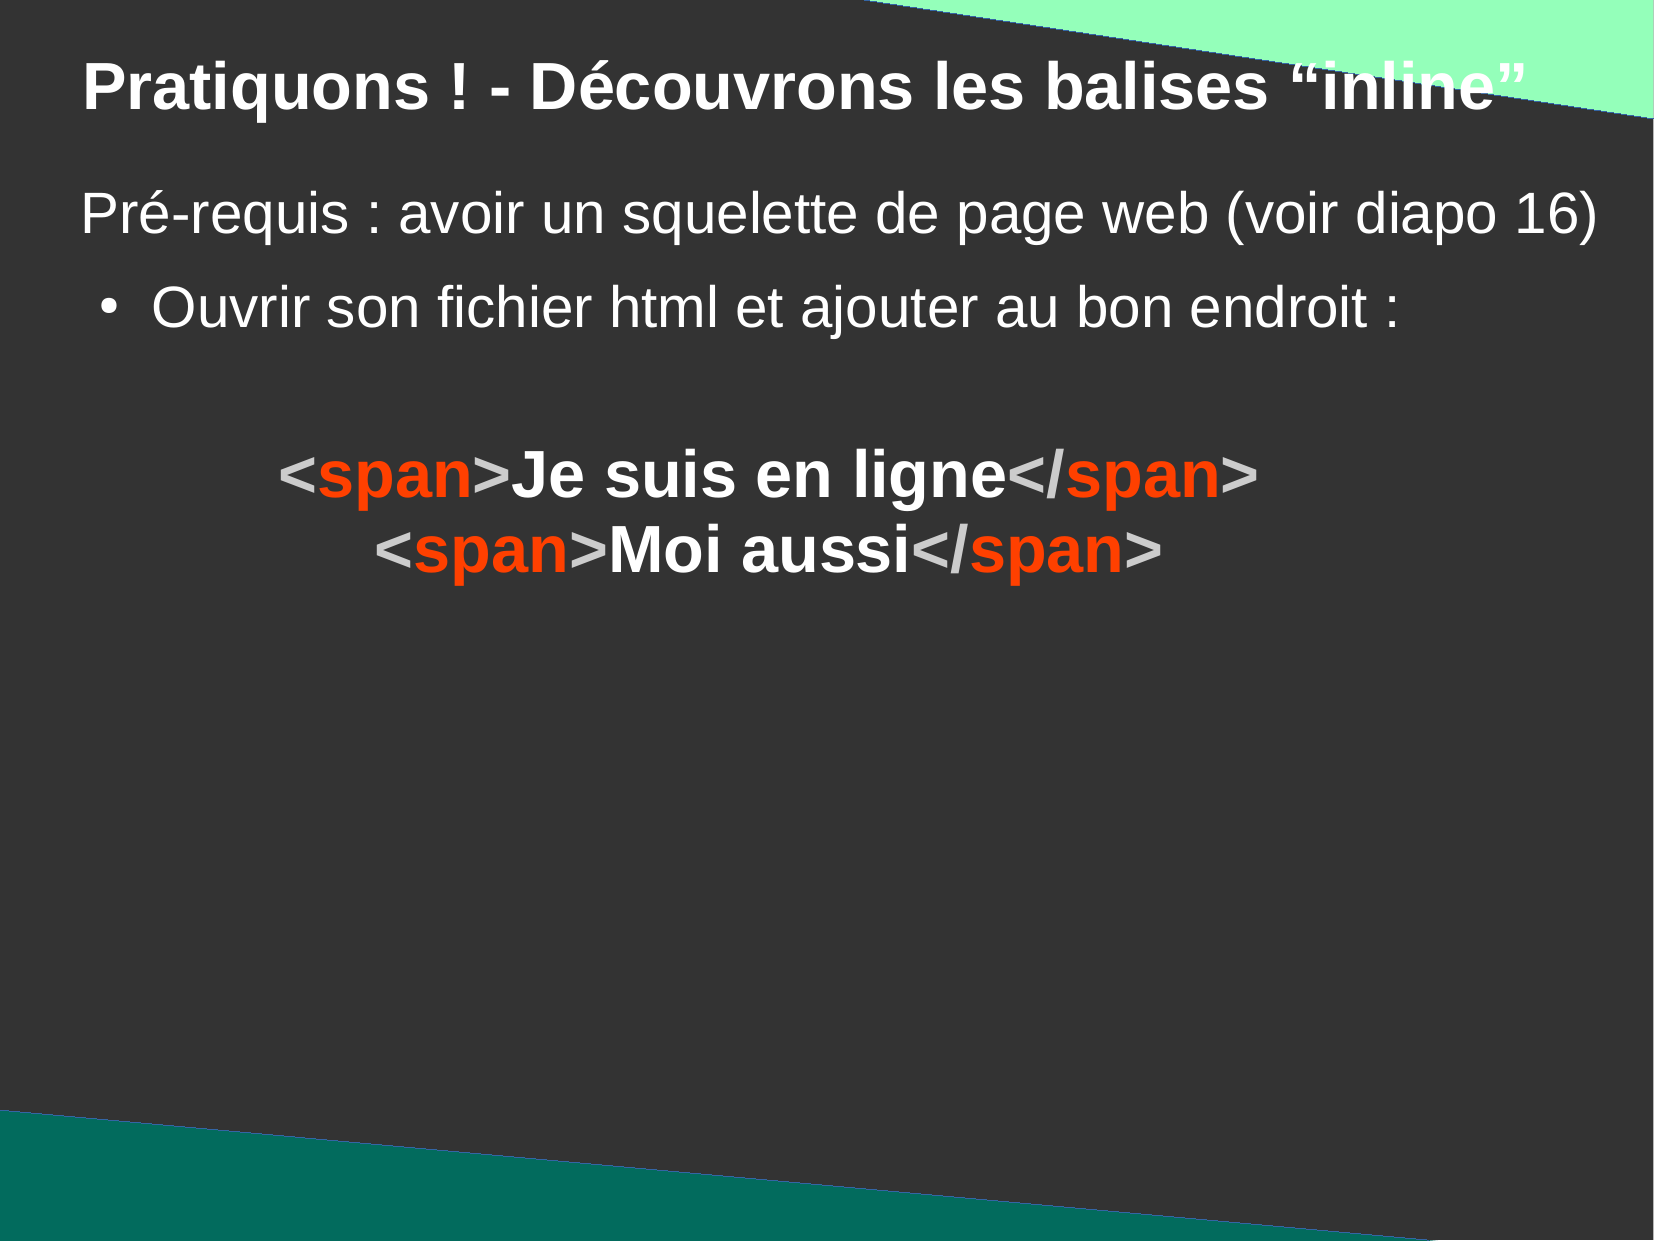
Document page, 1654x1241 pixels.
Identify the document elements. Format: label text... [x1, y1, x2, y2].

text_box <span>Je suis en ligne</span> <span>Moi aussi</span> [131, 429, 1407, 638]
title Pratiquons ! - Découvrons les balises “inline” [82, 49, 1571, 152]
text_box [864, 0, 1654, 119]
list Pré-requis : avoir un squelette de page web (voir diapo 16) Ouvrir son fichier html et ajouter au bon endroit : [80, 180, 1620, 367]
